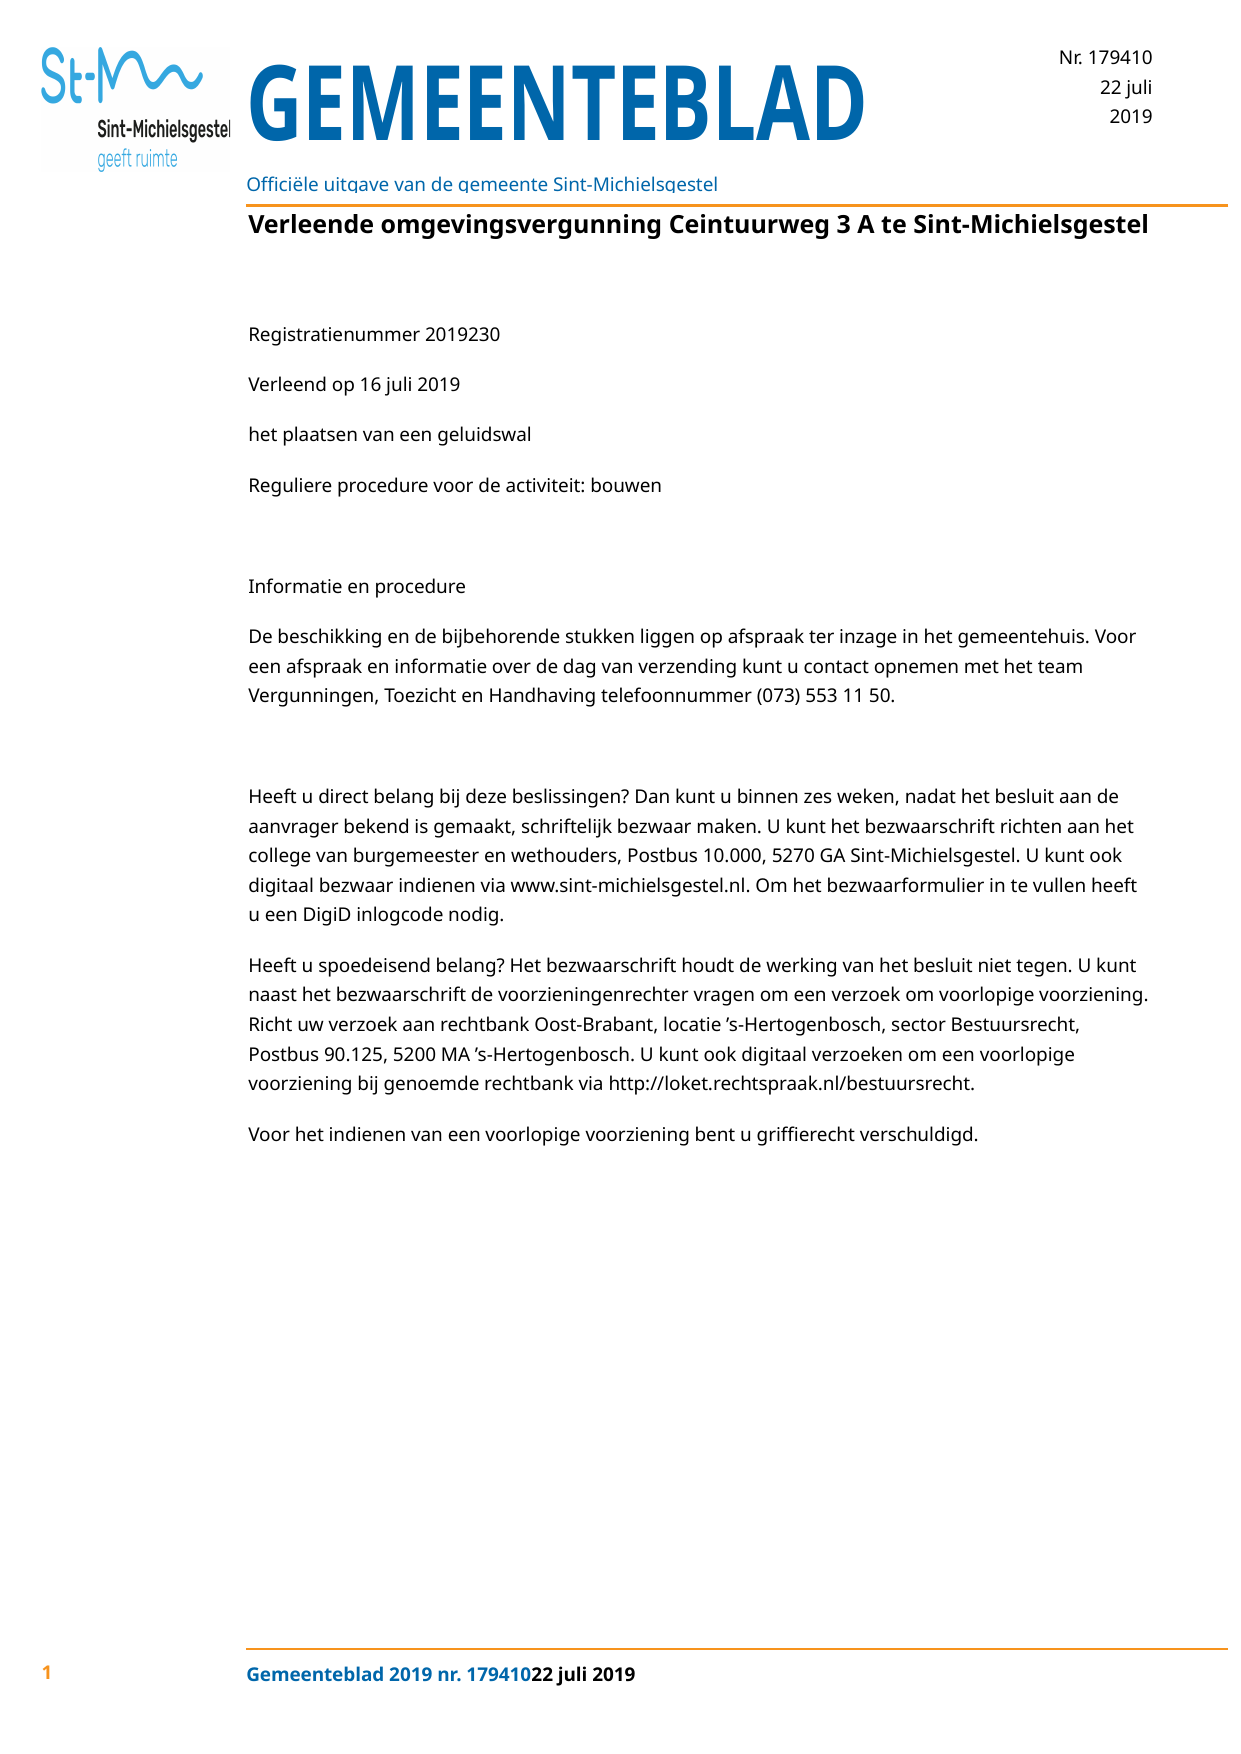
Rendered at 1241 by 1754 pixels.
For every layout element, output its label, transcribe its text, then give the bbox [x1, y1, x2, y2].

text Heeft u spoedeisend belang? Het bezwaarschrift houdt de werking van het besluit niet tegen. U kunt naast het bezwaarschrift de voorzieningenrechter vragen om een verzoek om voorlopige voorziening. Richt uw verzoek aan rechtbank Oost-Brabant, locatie ’s-Hertogenbosch, sector Bestuursrecht, Postbus 90.125, 5200 MA ’s-Hertogenbosch. U kunt ook digitaal verzoeken om een voorlopige voorziening bij genoemde rechtbank via http://loket.rechtspraak.nl/bestuursrecht. [248, 952, 1152, 1096]
picture [41, 47, 231, 172]
text Voor het indienen van een voorlopige voorziening bent u griffierecht verschuldigd. [248, 1121, 1152, 1146]
text Reguliere procedure voor de activiteit: bouwen [248, 472, 1152, 498]
text Informatie en procedure [248, 573, 1152, 598]
text Verleend op 16 juli 2019 [248, 371, 1152, 397]
text Verleende omgevingsvergunning Ceintuurweg 3 A te Sint-Michielsgestel [248, 207, 1152, 241]
text het plaatsen van een geluidswal [248, 422, 1152, 447]
text De beschikking en de bijbehorende stukken liggen op afspraak ter inzage in het gemeentehuis. Voor een afspraak en informatie over de dag van verzending kunt u contact opnemen met het team Vergunningen, Toezicht en Handhaving telefoonnummer (073) 553 11 50. [248, 623, 1152, 708]
text Registratienummer 2019230 [248, 321, 1152, 346]
text Heeft u direct belang bij deze beslissingen? Dan kunt u binnen zes weken, nadat het besluit aan de aanvrager bekend is gemaakt, schriftelijk bezwaar maken. U kunt het bezwaarschrift richten aan het college van burgemeester en wethouders, Postbus 10.000, 5270 GA Sint-Michielsgestel. U kunt ook digitaal bezwaar indienen via www.sint-michielsgestel.nl. Om het bezwaarformulier in te vullen heeft u een DigiD inlogcode nodig. [248, 783, 1152, 927]
